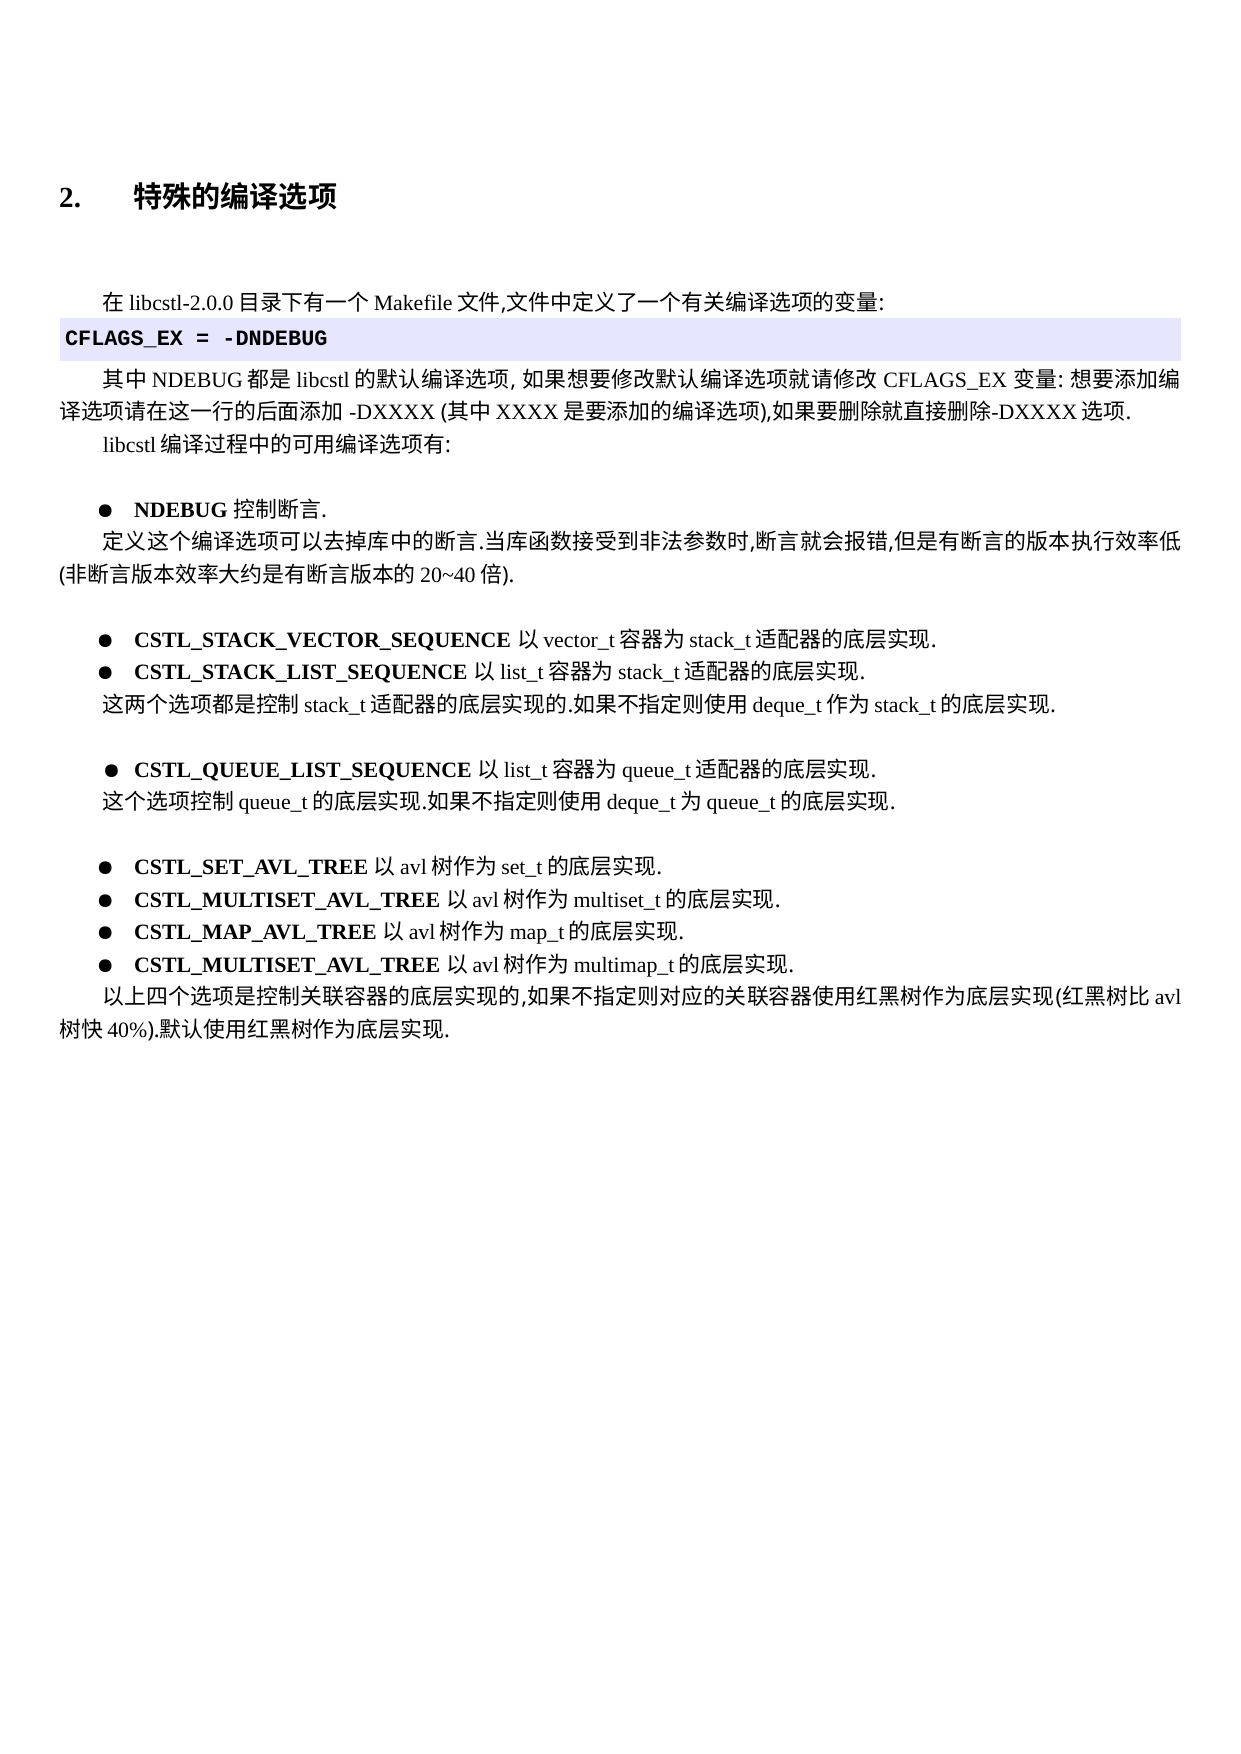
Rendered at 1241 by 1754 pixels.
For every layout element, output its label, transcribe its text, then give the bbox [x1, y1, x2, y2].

text 这两个选项都是控制stack_t适配器的底层实现的.如果不指定则使用deque_t作为stack_t的底层实现. [59, 686, 1181, 719]
table_header CFLAGS_EX = -DNDEBUG [60, 318, 1181, 361]
text 这个选项控制queue_t的底层实现.如果不指定则使用deque_t为queue_t的底层实现. [59, 784, 1181, 816]
subtitle 特殊的编译选项 [59, 162, 1181, 227]
list CSTL_STACK_LIST_SEQUENCE 以list_t容器为stack_t适配器的底层实现. [96, 654, 1181, 686]
text 定义这个编译选项可以去掉库中的断言.当库函数接受到非法参数时,断言就会报错,但是有断言的版本执行效率低(非断言版本效率大约是有断言版本的20~40倍). [59, 524, 1181, 589]
list CSTL_MULTISET_AVL_TREE 以avl树作为multiset_t的底层实现. [96, 881, 1181, 914]
list CSTL_STACK_VECTOR_SEQUENCE 以vector_t容器为stack_t适配器的底层实现. [96, 621, 1181, 654]
list CSTL_QUEUE_LIST_SEQUENCE 以list_t容器为queue_t适配器的底层实现. [59, 751, 1181, 784]
list NDEBUG 控制断言. [96, 491, 1181, 524]
list CSTL_MAP_AVL_TREE 以avl树作为map_t的底层实现. [96, 914, 1181, 946]
text 其中NDEBUG都是libcstl的默认编译选项, 如果想要修改默认编译选项就请修改CFLAGS_EX 变量: 想要添加编译选项请在这一行的后面添加 -DXXXX (其中XXXX是要添加的编译选项),如果要删除就直接删除-DXXXX选项. [59, 362, 1181, 426]
text 在libcstl-2.0.0目录下有一个Makefile文件,文件中定义了一个有关编译选项的变量: [59, 285, 1181, 317]
list CSTL_MULTISET_AVL_TREE 以avl树作为multimap_t的底层实现. [96, 946, 1181, 979]
list CSTL_SET_AVL_TREE 以avl树作为set_t的底层实现. [96, 849, 1181, 881]
text libcstl编译过程中的可用编译选项有: [59, 426, 1181, 459]
text 以上四个选项是控制关联容器的底层实现的,如果不指定则对应的关联容器使用红黑树作为底层实现(红黑树比avl树快40%).默认使用红黑树作为底层实现. [59, 979, 1181, 1044]
